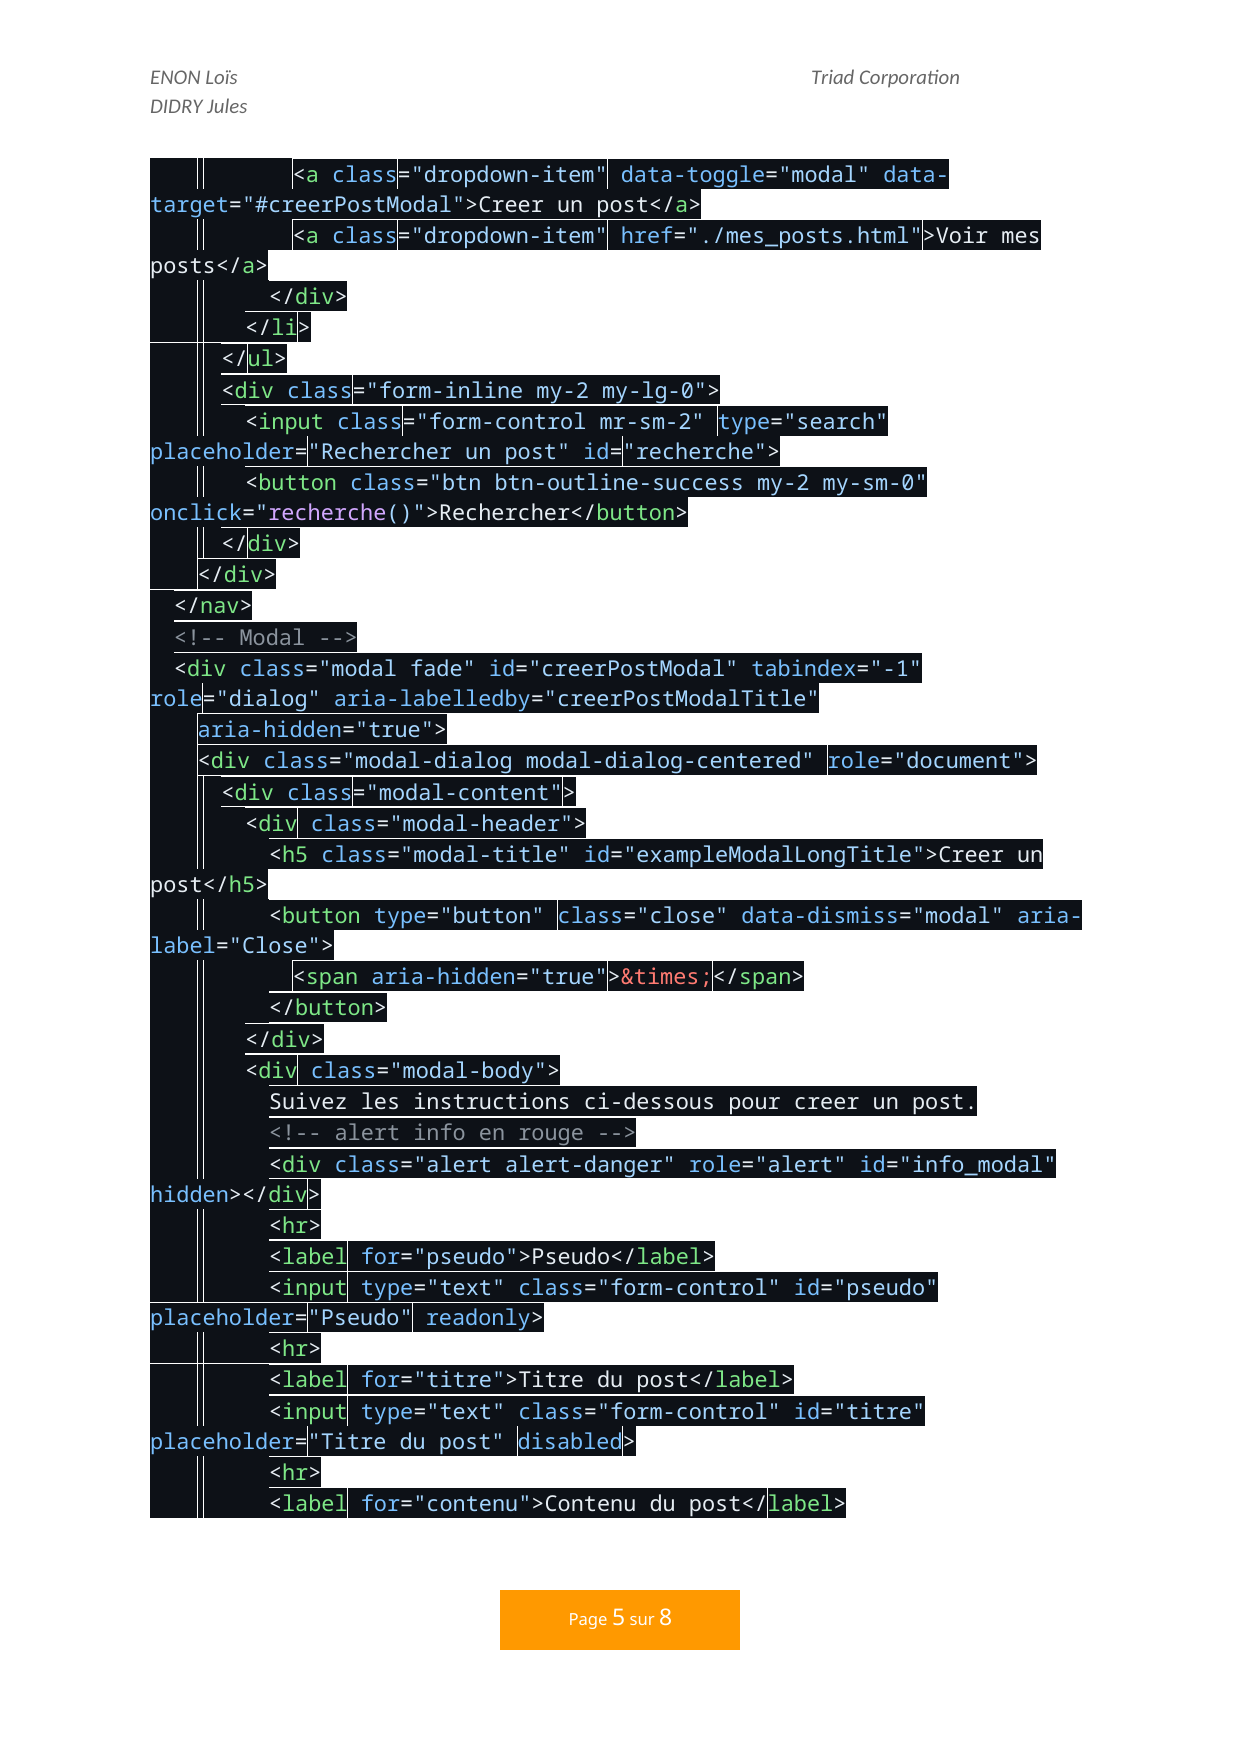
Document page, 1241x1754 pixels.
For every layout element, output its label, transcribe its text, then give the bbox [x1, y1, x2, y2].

text </ul> [150, 342, 1090, 374]
text <div class="modal-content"> [150, 776, 1090, 807]
text </li> [150, 311, 1090, 342]
text <button class="btn btn-outline-success my-2 my-sm-0" onclick="recherche()">Rechercher</button> [150, 466, 1090, 527]
text <input type="text" class="form-control" id="titre" placeholder="Titre du post" disabled> [150, 1395, 1090, 1456]
text <hr> [150, 1456, 1090, 1487]
text </nav> [150, 589, 1090, 621]
text <label for="contenu">Contenu du post</label> [150, 1487, 1090, 1518]
text </div> [150, 527, 1090, 558]
text <div class="modal fade" id="creerPostModal" tabindex="-1" role="dialog" aria-labelledby="creerPostModalTitle" [150, 652, 1090, 713]
text </div> [150, 1023, 1090, 1054]
text <div class="modal-dialog modal-dialog-centered" role="document"> [150, 744, 1090, 776]
text <div class="modal-body"> [150, 1054, 1090, 1085]
text <hr> [150, 1209, 1090, 1240]
text aria-hidden="true"> [150, 713, 1090, 744]
text <!-- alert info en rouge --> [150, 1116, 1090, 1148]
text <div class="form-inline my-2 my-lg-0"> [150, 374, 1090, 405]
text </div> [150, 280, 1090, 311]
text <div class="modal-header"> [150, 807, 1090, 838]
text Suivez les instructions ci-dessous pour creer un post. [150, 1085, 1090, 1116]
text <a class="dropdown-item" data-toggle="modal" data-target="#creerPostModal">Creer un post</a> [150, 158, 1090, 219]
text <span aria-hidden="true">&times;</span> [150, 960, 1090, 991]
text </button> [150, 991, 1090, 1023]
text <label for="pseudo">Pseudo</label> [150, 1240, 1090, 1271]
text <label for="titre">Titre du post</label> [150, 1363, 1090, 1395]
text <a class="dropdown-item" href="./mes_posts.html">Voir mes posts</a> [150, 219, 1090, 280]
text <!-- Modal --> [150, 621, 1090, 652]
text <button type="button" class="close" data-dismiss="modal" aria-label="Close"> [150, 899, 1090, 960]
text <hr> [150, 1332, 1090, 1363]
text <div class="alert alert-danger" role="alert" id="info_modal" hidden></div> [150, 1148, 1090, 1209]
text <input type="text" class="form-control" id="pseudo" placeholder="Pseudo" readonly> [150, 1271, 1090, 1332]
text <h5 class="modal-title" id="exampleModalLongTitle">Creer un post</h5> [150, 838, 1090, 899]
text </div> [150, 558, 1090, 589]
text <input class="form-control mr-sm-2" type="search" placeholder="Rechercher un post" id="recherche"> [150, 405, 1090, 466]
